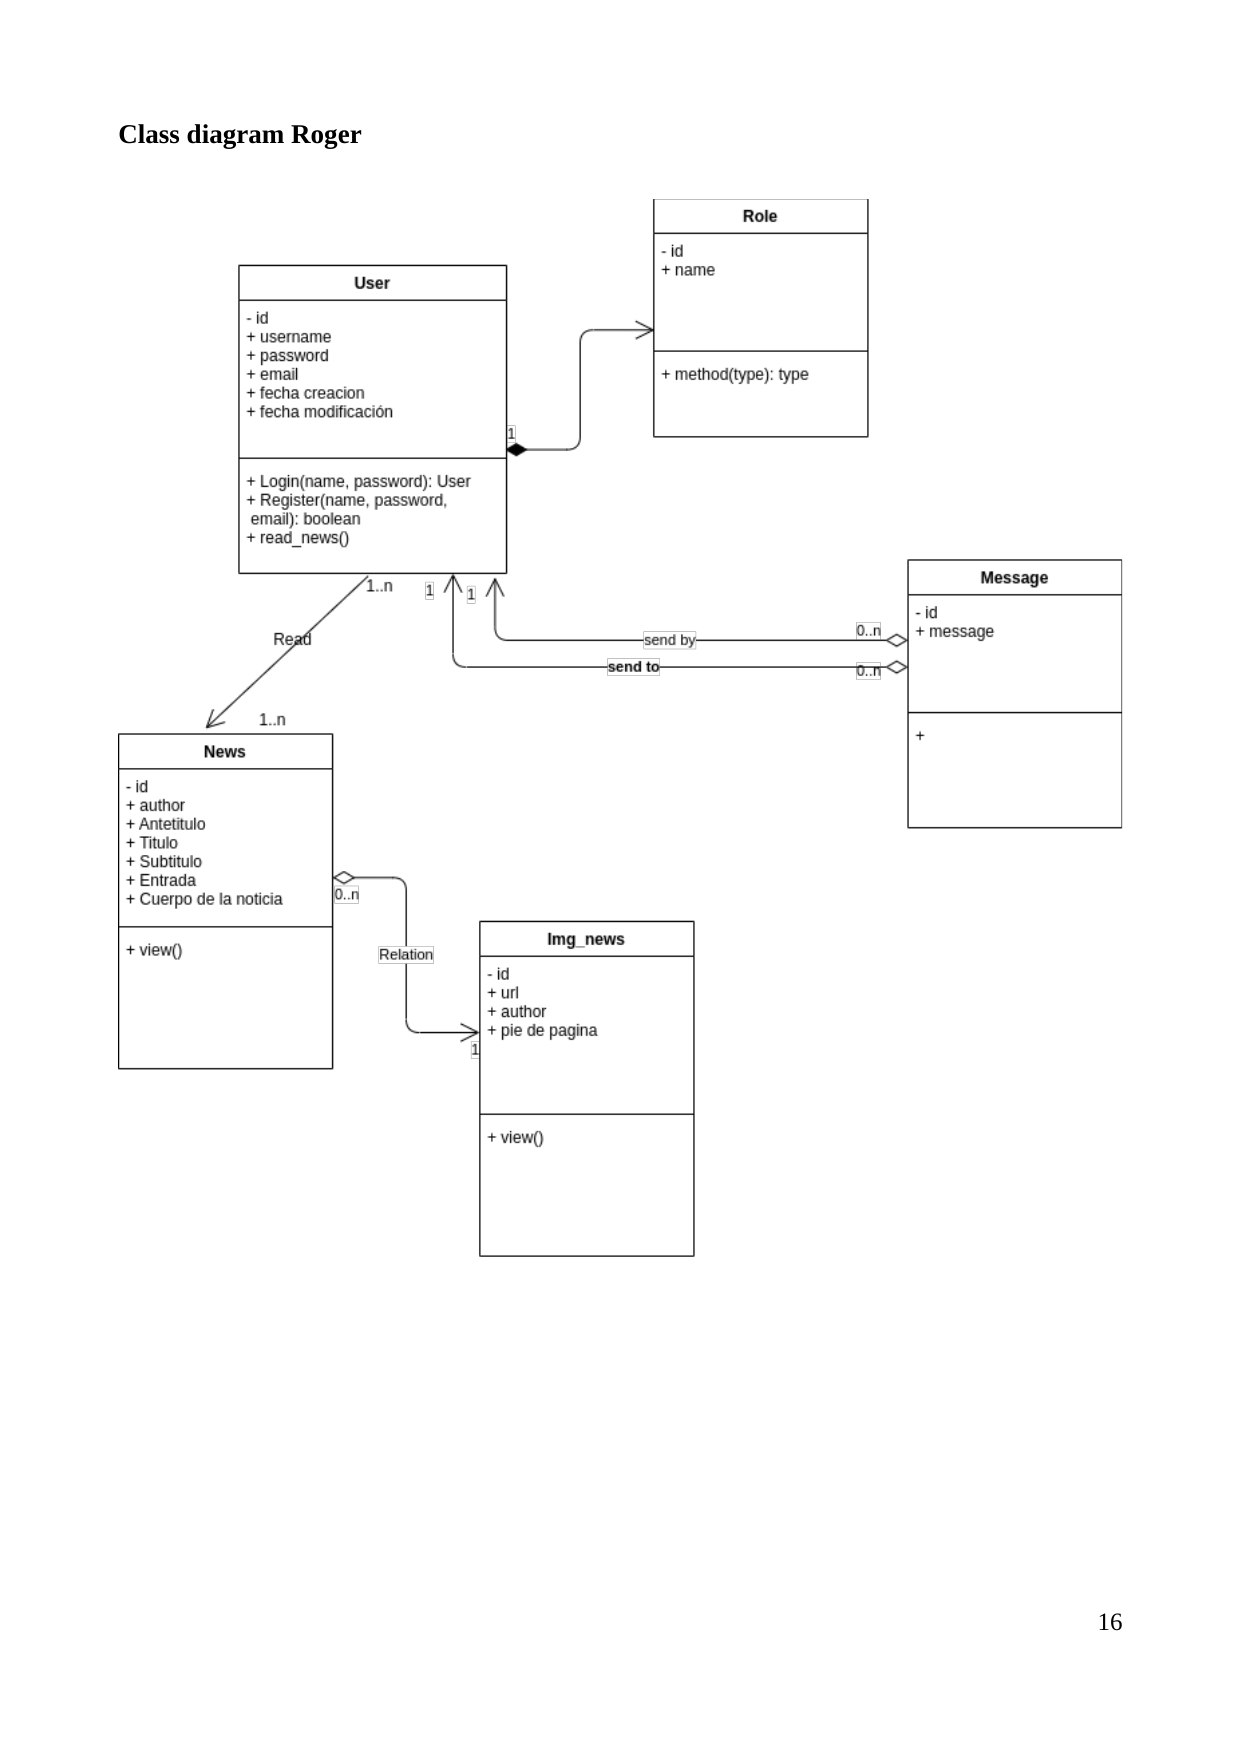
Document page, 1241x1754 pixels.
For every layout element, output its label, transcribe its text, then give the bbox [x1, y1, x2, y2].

text Class diagram Roger [118, 118, 1122, 149]
picture [118, 199, 1123, 1261]
